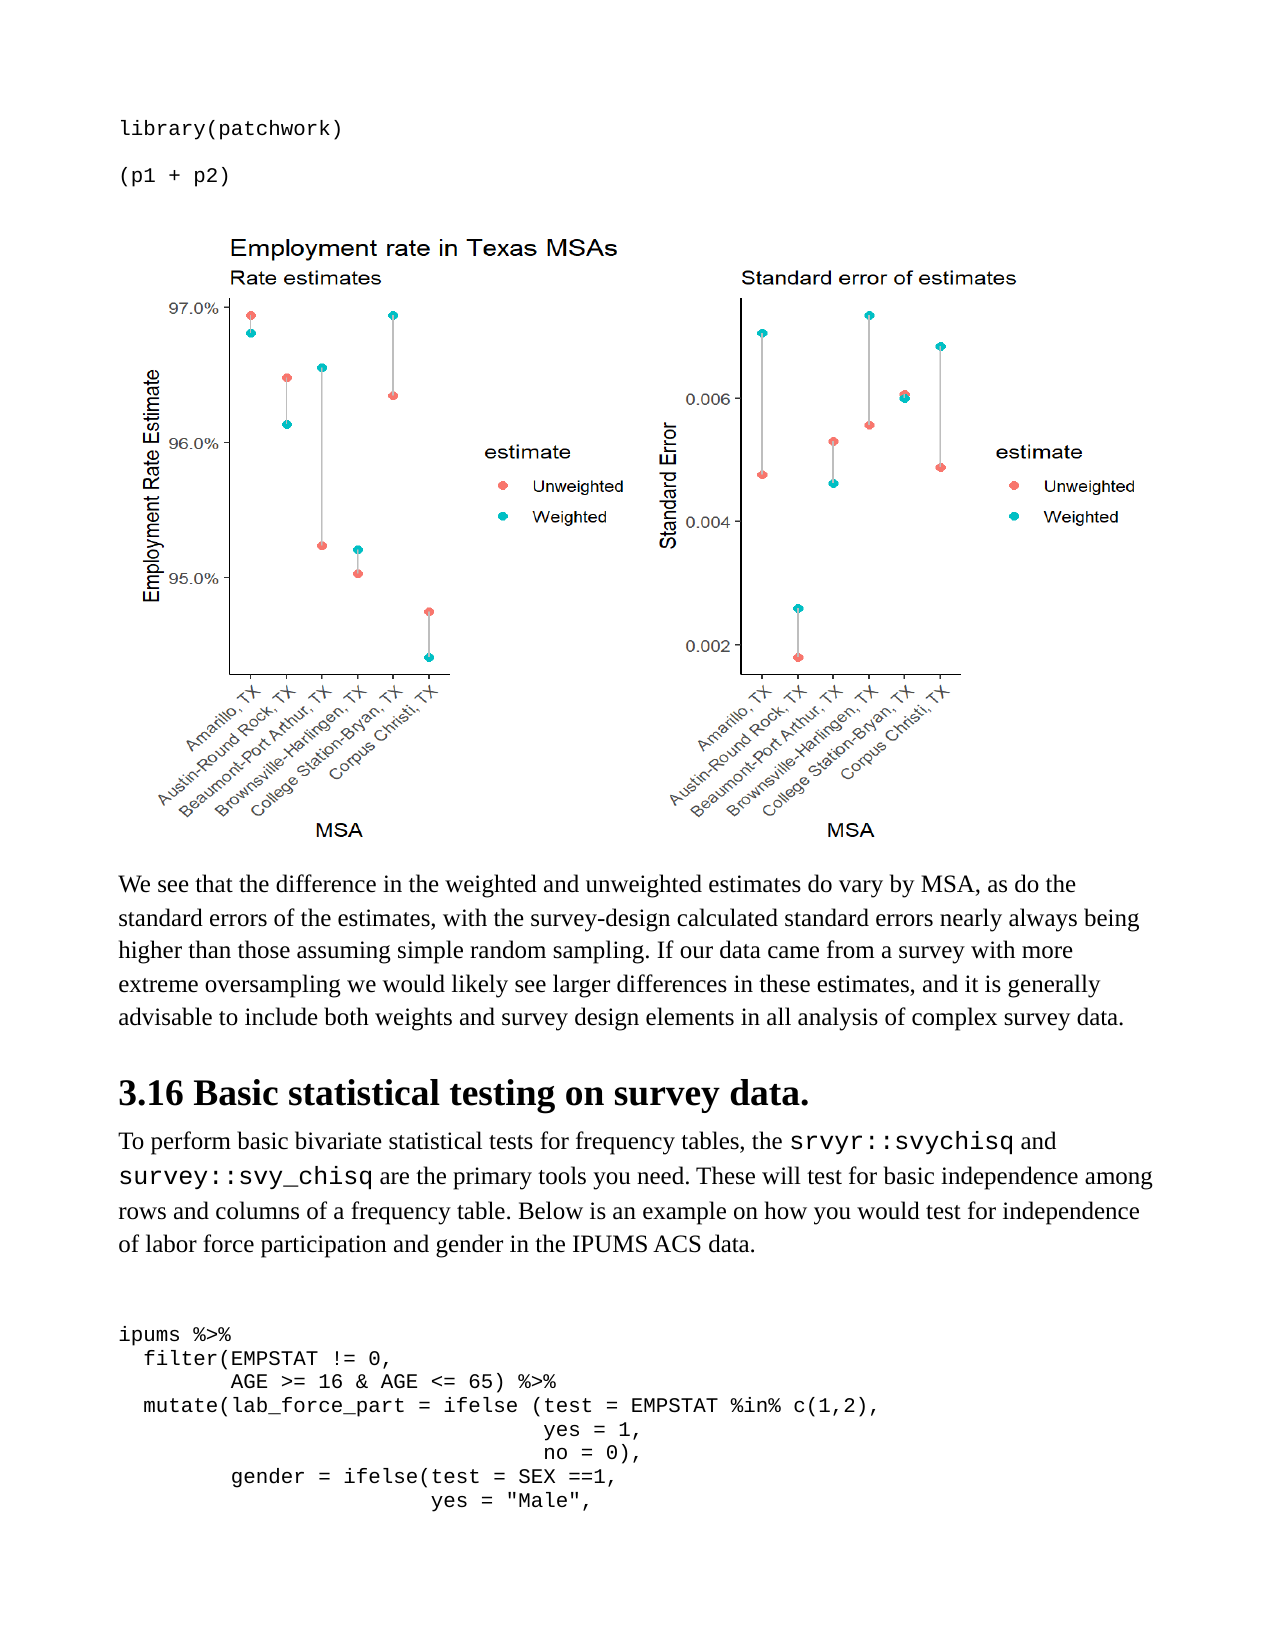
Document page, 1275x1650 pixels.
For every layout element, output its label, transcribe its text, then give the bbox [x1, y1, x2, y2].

text mutate(lab_force_part = ifelse (test = EMPSTAT %in% c(1,2), [118, 1395, 1157, 1419]
text We see that the difference in the weighted and unweighted estimates do vary by MSA, as do the standard errors of the estimates, with the survey-design calculated standard errors nearly always being higher than those assuming simple random sampling. If our data came from a survey with more extreme oversampling we would likely see larger differences in these estimates, and it is generally advisable to include both weights and survey design elements in all analysis of complex survey data. [118, 860, 1157, 1030]
text yes = "Male", [118, 1490, 1157, 1513]
text ipums %>% [118, 1324, 1157, 1348]
text AGE >= 16 & AGE <= 65) %>% [118, 1371, 1157, 1395]
subtitle 3.16 Basic statistical testing on survey data. [118, 1070, 1157, 1113]
text To perform basic bivariate statistical tests for frequency tables, the srvyr::svychisq and survey::svy_chisq are the primary tools you need. These will test for basic independence among rows and columns of a frequency table. Below is an example on how you would test for independence of labor force participation and gender in the IPUMS ACS data. [118, 1126, 1157, 1258]
text library(patchwork) [118, 118, 1157, 142]
text filter(EMPSTAT != 0, [118, 1348, 1157, 1371]
picture [118, 218, 1169, 860]
text no = 0), [118, 1442, 1157, 1466]
text yes = 1, [118, 1419, 1157, 1442]
text (p1 + p2) [118, 165, 1157, 189]
text gender = ifelse(test = SEX ==1, [118, 1466, 1157, 1490]
